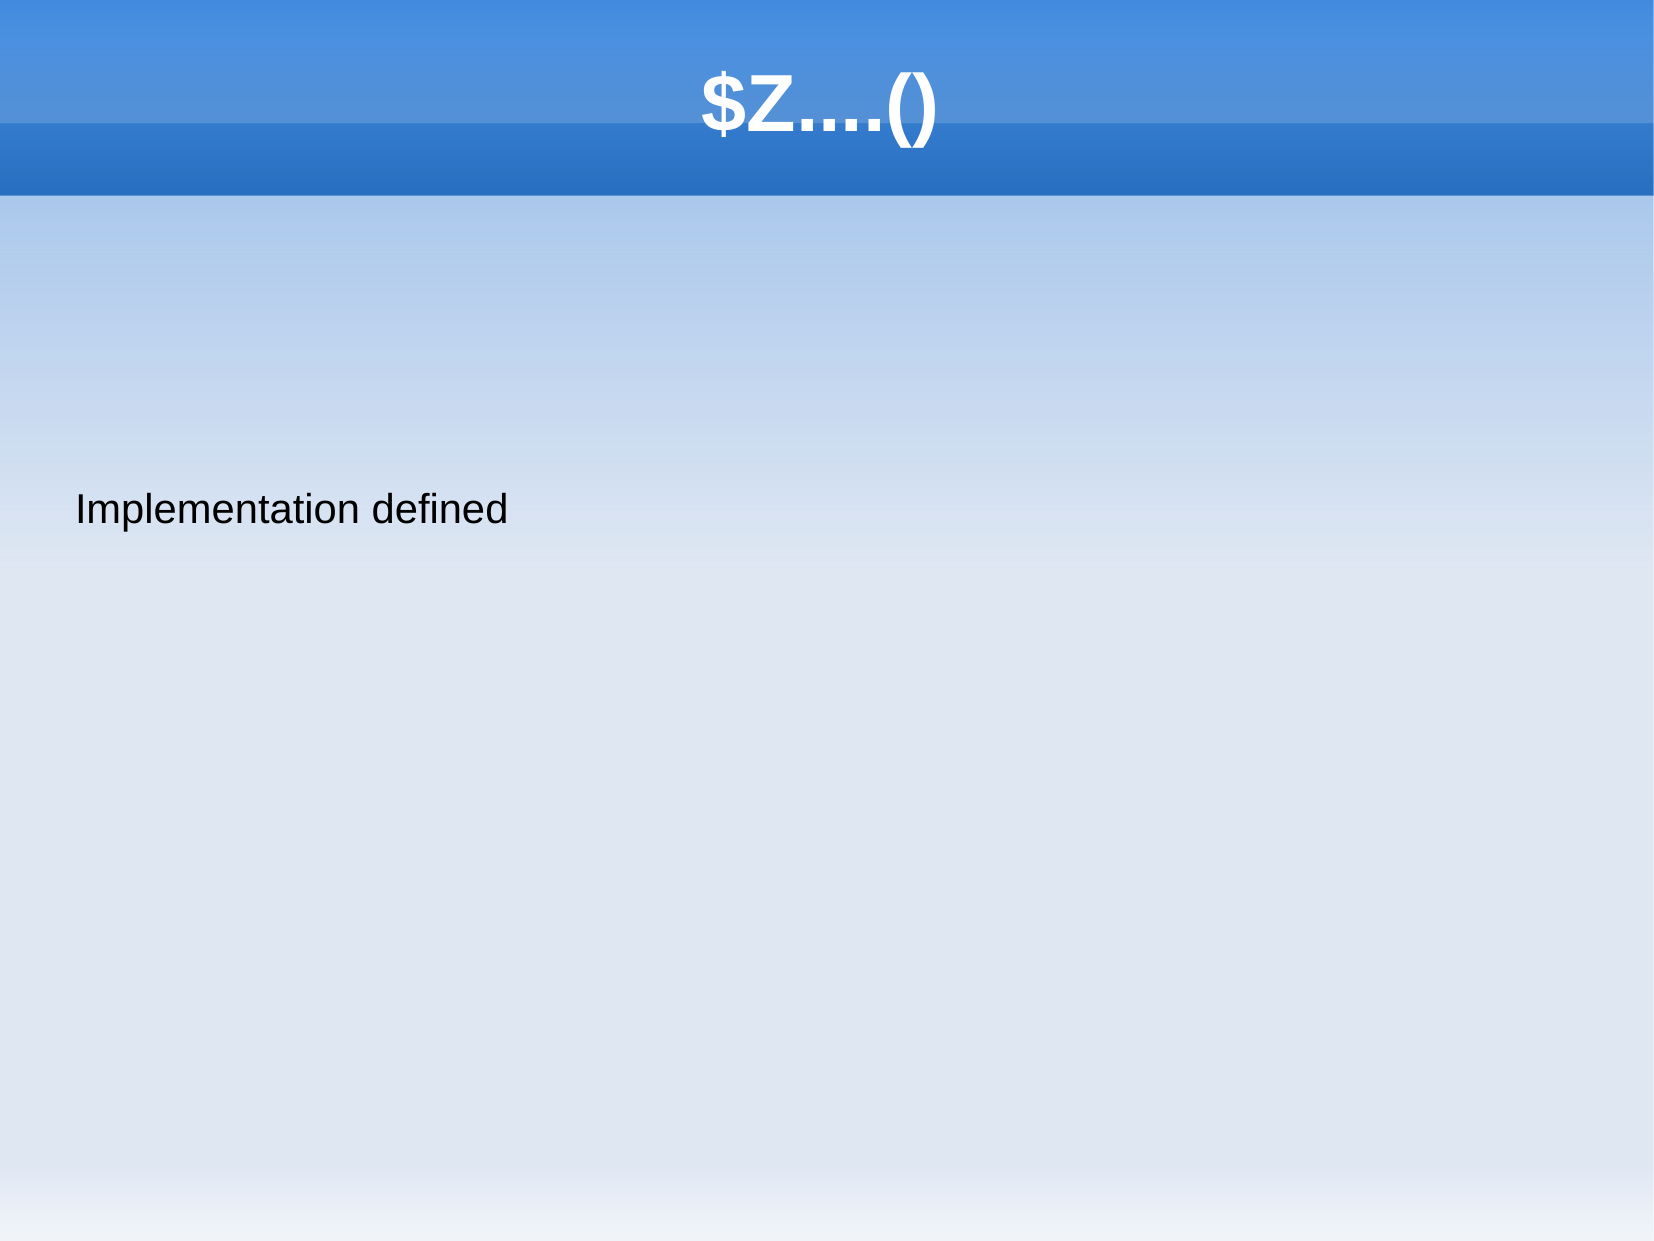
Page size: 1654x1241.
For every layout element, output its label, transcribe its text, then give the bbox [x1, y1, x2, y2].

title $Z....() [76, 0, 1565, 208]
list Implementation defined [75, 300, 1564, 1119]
picture [0, 0, 1654, 1241]
